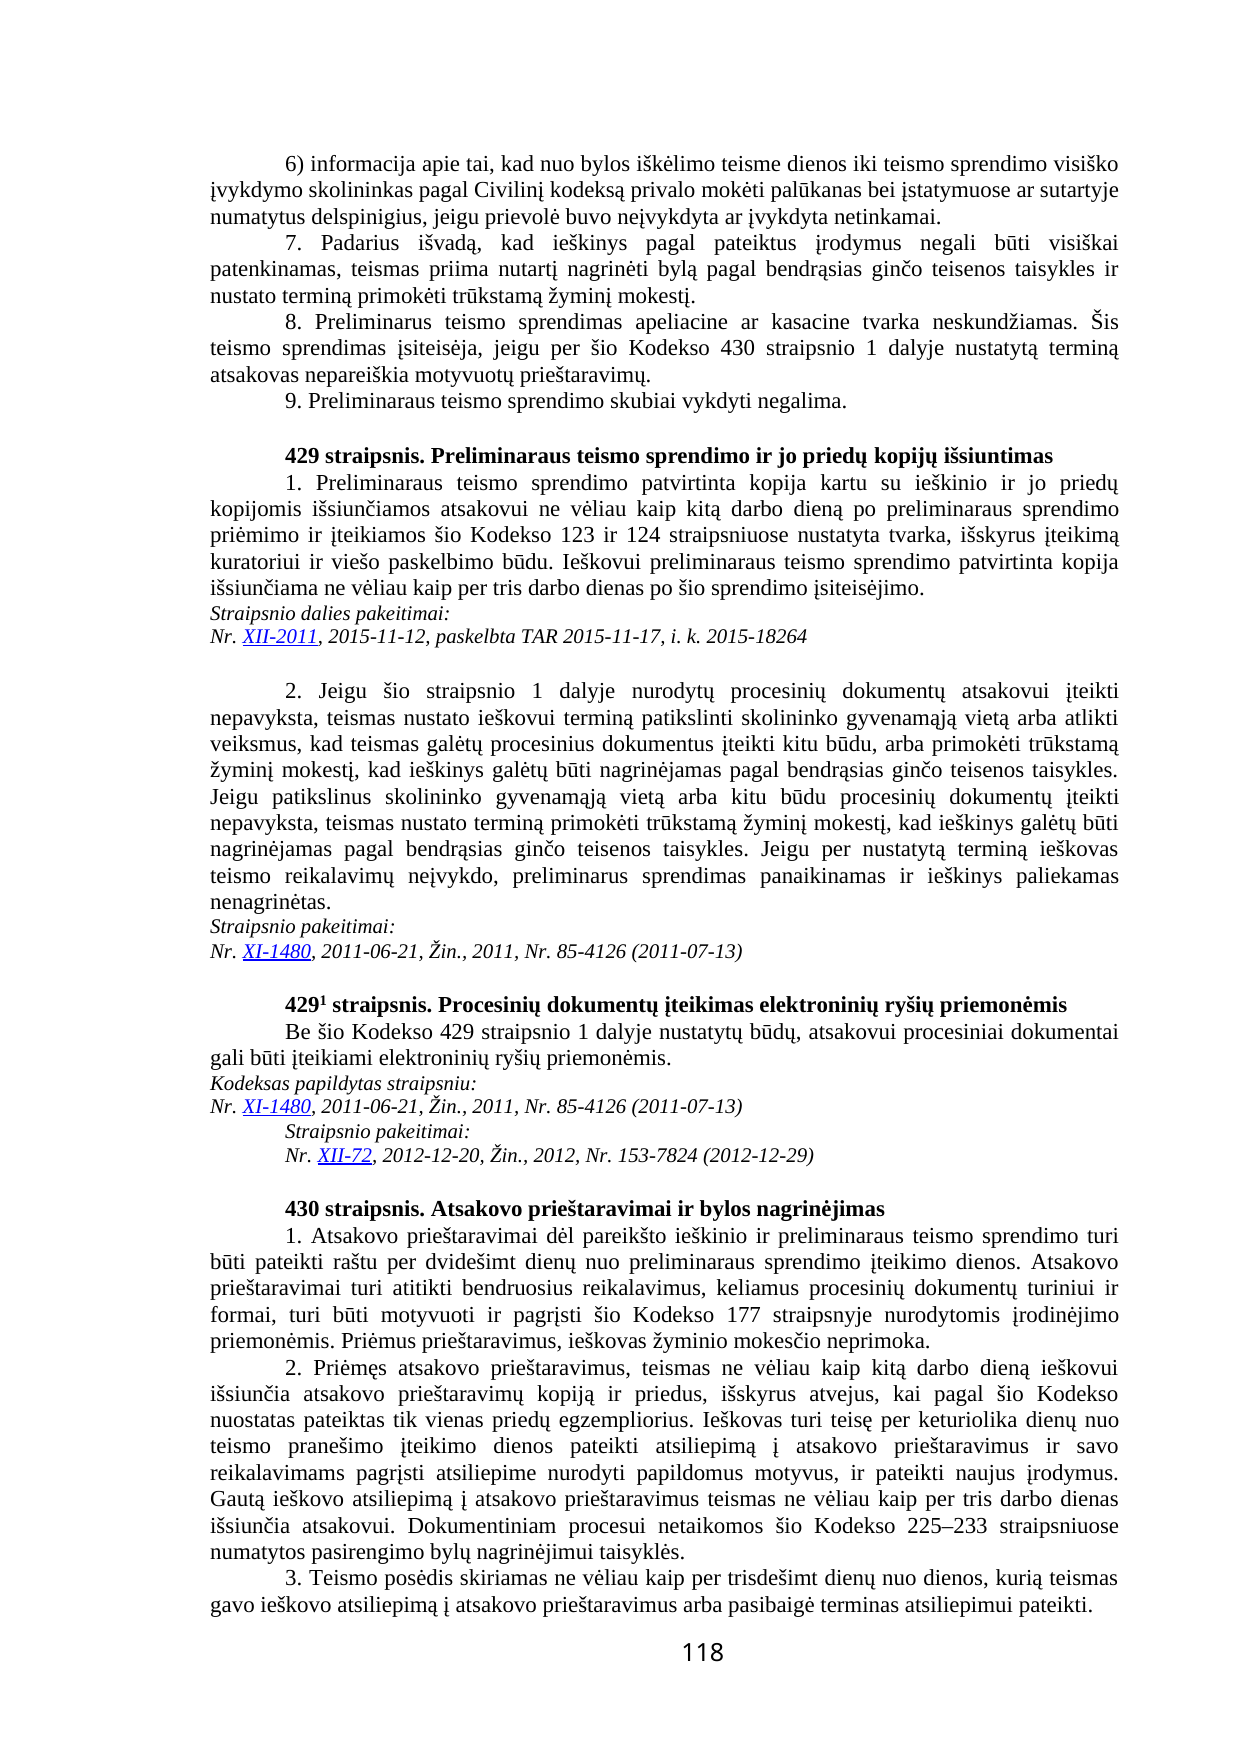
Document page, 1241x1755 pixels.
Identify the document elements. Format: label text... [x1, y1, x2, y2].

text Straipsnio pakeitimai: [210, 1118, 1120, 1143]
text 7. Padarius išvadą, kad ieškinys pagal pateiktus įrodymus negali būti visiškai patenkinamas, teismas priima nutartį nagrinėti bylą pagal bendrąsias ginčo teisenos taisykles ir nustato terminą primokėti trūkstamą žyminį mokestį. [210, 229, 1120, 308]
text 2. Priėmęs atsakovo prieštaravimus, teismas ne vėliau kaip kitą darbo dieną ieškovui išsiunčia atsakovo prieštaravimų kopiją ir priedus, išskyrus atvejus, kai pagal šio Kodekso nuostatas pateiktas tik vienas priedų egzempliorius. Ieškovas turi teisę per keturiolika dienų nuo teismo pranešimo įteikimo dienos pateikti atsiliepimą į atsakovo prieštaravimus ir savo reikalavimams pagrįsti atsiliepime nurodyti papildomus motyvus, ir pateikti naujus įrodymus. Gautą ieškovo atsiliepimą į atsakovo prieštaravimus teismas ne vėliau kaip per tris darbo dienas išsiunčia atsakovui. Dokumentiniam procesui netaikomos šio Kodekso 225–233 straipsniuose numatytos pasirengimo bylų nagrinėjimui taisyklės. [210, 1353, 1120, 1564]
text 429 straipsnis. Preliminaraus teismo sprendimo ir jo priedų kopijų išsiuntimas [285, 442, 1120, 469]
text 1. Atsakovo prieštaravimai dėl pareikšto ieškinio ir preliminaraus teismo sprendimo turi būti pateikti raštu per dvidešimt dienų nuo preliminaraus sprendimo įteikimo dienos. Atsakovo prieštaravimai turi atitikti bendruosius reikalavimus, keliamus procesinių dokumentų turiniui ir formai, turi būti motyvuoti ir pagrįsti šio Kodekso 177 straipsnyje nurodytomis įrodinėjimo priemonėmis. Priėmus prieštaravimus, ieškovas žyminio mokesčio neprimoka. [210, 1222, 1120, 1353]
text Nr. XII-2011, 2015-11-12, paskelbta TAR 2015-11-17, i. k. 2015-18264 [210, 624, 1120, 648]
text 430 straipsnis. Atsakovo prieštaravimai ir bylos nagrinėjimas [210, 1195, 1120, 1222]
text 6) informacija apie tai, kad nuo bylos iškėlimo teisme dienos iki teismo sprendimo visiško įvykdymo skolininkas pagal Civilinį kodeksą privalo mokėti palūkanas bei įstatymuose ar sutartyje numatytus delspinigius, jeigu prievolė buvo neįvykdyta ar įvykdyta netinkamai. [210, 150, 1120, 229]
text 2. Jeigu šio straipsnio 1 dalyje nurodytų procesinių dokumentų atsakovui įteikti nepavyksta, teismas nustato ieškovui terminą patikslinti skolininko gyvenamąją vietą arba atlikti veiksmus, kad teismas galėtų procesinius dokumentus įteikti kitu būdu, arba primokėti trūkstamą žyminį mokestį, kad ieškinys galėtų būti nagrinėjamas pagal bendrąsias ginčo teisenos taisykles. Jeigu patikslinus skolininko gyvenamąją vietą arba kitu būdu procesinių dokumentų įteikti nepavyksta, teismas nustato terminą primokėti trūkstamą žyminį mokestį, kad ieškinys galėtų būti nagrinėjamas pagal bendrąsias ginčo teisenos taisykles. Jeigu per nustatytą terminą ieškovas teismo reikalavimų neįvykdo, preliminarus sprendimas panaikinamas ir ieškinys paliekamas nenagrinėtas. [210, 677, 1120, 914]
text Nr. XII-72, 2012-12-20, Žin., 2012, Nr. 153-7824 (2012-12-29) [210, 1143, 1120, 1167]
text 9. Preliminaraus teismo sprendimo skubiai vykdyti negalima. [229, 387, 1120, 413]
text Straipsnio dalies pakeitimai: [210, 600, 1120, 624]
text 3. Teismo posėdis skiriamas ne vėliau kaip per trisdešimt dienų nuo dienos, kurią teismas gavo ieškovo atsiliepimą į atsakovo prieštaravimus arba pasibaigė terminas atsiliepimui pateikti. [210, 1564, 1120, 1617]
text Nr. XI-1480, 2011-06-21, Žin., 2011, Nr. 85-4126 (2011-07-13) [210, 938, 1120, 963]
text 8. Preliminarus teismo sprendimas apeliacine ar kasacine tvarka neskundžiamas. Šis teismo sprendimas įsiteisėja, jeigu per šio Kodekso 430 straipsnio 1 dalyje nustatytą terminą atsakovas nepareiškia motyvuotų prieštaravimų. [210, 308, 1120, 387]
text Straipsnio pakeitimai: [210, 914, 1120, 938]
text 1. Preliminaraus teismo sprendimo patvirtinta kopija kartu su ieškinio ir jo priedų kopijomis išsiunčiamos atsakovui ne vėliau kaip kitą darbo dieną po preliminaraus sprendimo priėmimo ir įteikiamos šio Kodekso 123 ir 124 straipsniuose nustatyta tvarka, išskyrus įteikimą kuratoriui ir viešo paskelbimo būdu. Ieškovui preliminaraus teismo sprendimo patvirtinta kopija išsiunčiama ne vėliau kaip per tris darbo dienas po šio sprendimo įsiteisėjimo. [210, 469, 1120, 600]
text Nr. XI-1480, 2011-06-21, Žin., 2011, Nr. 85-4126 (2011-07-13) [210, 1094, 1120, 1118]
text Be šio Kodekso 429 straipsnio 1 dalyje nustatytų būdų, atsakovui procesiniai dokumentai gali būti įteikiami elektroninių ryšių priemonėmis. [210, 1018, 1120, 1070]
text 4291 straipsnis. Procesinių dokumentų įteikimas elektroninių ryšių priemonėmis [285, 991, 1120, 1018]
text Kodeksas papildytas straipsniu: [210, 1070, 1120, 1094]
